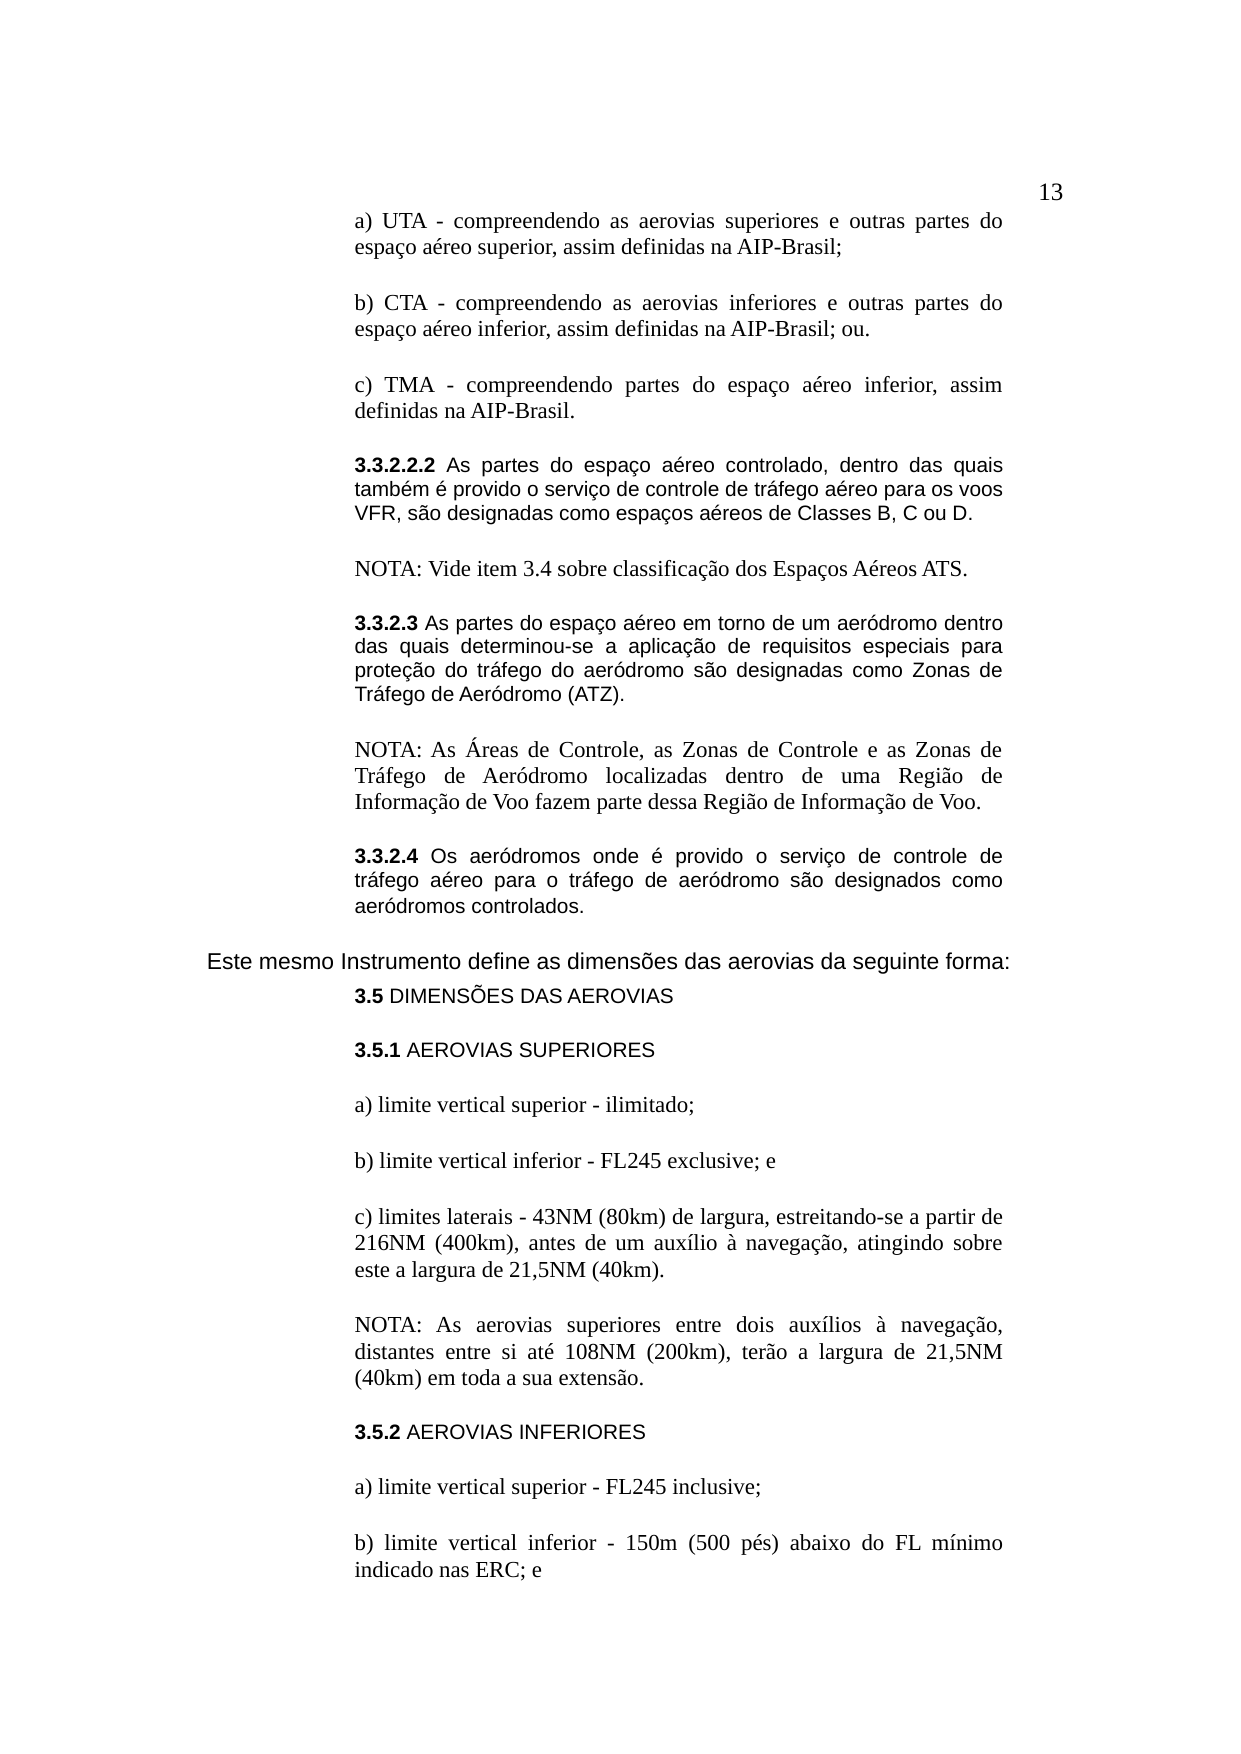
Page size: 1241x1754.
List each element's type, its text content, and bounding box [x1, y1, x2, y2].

text 3.3.2.4 Os aeródromos onde é provido o serviço de controle de tráfego aéreo para o tráfego de aeródromo são designados como aeródromos controlados. [354, 844, 1004, 918]
text 3.5.2 AEROVIAS INFERIORES [354, 1420, 1004, 1444]
text 3.5 DIMENSÕES DAS AEROVIAS [354, 984, 1004, 1008]
text 3.5.1 AEROVIAS SUPERIORES [354, 1038, 1004, 1062]
text a) limite vertical superior - ilimitado; [354, 1091, 1004, 1118]
text c) TMA - compreendendo partes do espaço aéreo inferior, assim definidas na AIP-Brasil. [354, 371, 1004, 424]
text 3.3.2.2.2 As partes do espaço aéreo controlado, dentro das quais também é provido o serviço de controle de tráfego aéreo para os voos VFR, são designadas como espaços aéreos de Classes B, C ou D. [354, 453, 1004, 525]
text b) limite vertical inferior - FL245 exclusive; e [354, 1147, 1004, 1173]
text b) CTA - compreendendo as aerovias inferiores e outras partes do espaço aéreo inferior, assim definidas na AIP-Brasil; ou. [354, 289, 1004, 342]
text c) limites laterais - 43NM (80km) de largura, estreitando-se a partir de 216NM (400km), antes de um auxílio à navegação, atingindo sobre este a largura de 21,5NM (40km). [354, 1203, 1004, 1282]
text 3.3.2.3 As partes do espaço aéreo em torno de um aeródromo dentro das quais determinou-se a aplicação de requisitos especiais para proteção do tráfego do aeródromo são designadas como Zonas de Tráfego de Aeródromo (ATZ). [354, 610, 1004, 706]
text NOTA: Vide item 3.4 sobre classificação dos Espaços Aéreos ATS. [354, 554, 1004, 581]
text NOTA: As Áreas de Controle, as Zonas de Controle e as Zonas de Tráfego de Aeródromo localizadas dentro de uma Região de Informação de Voo fazem parte dessa Região de Informação de Voo. [354, 736, 1004, 815]
text Este mesmo Instrumento define as dimensões das aerovias da seguinte forma: [118, 948, 1063, 974]
text NOTA: As aerovias superiores entre dois auxílios à navegação, distantes entre si até 108NM (200km), terão a largura de 21,5NM (40km) em toda a sua extensão. [354, 1311, 1004, 1391]
text b) limite vertical inferior - 150m (500 pés) abaixo do FL mínimo indicado nas ERC; e [354, 1529, 1004, 1582]
text a) UTA - compreendendo as aerovias superiores e outras partes do espaço aéreo superior, assim definidas na AIP-Brasil; [354, 207, 1004, 259]
text a) limite vertical superior - FL245 inclusive; [354, 1473, 1004, 1500]
